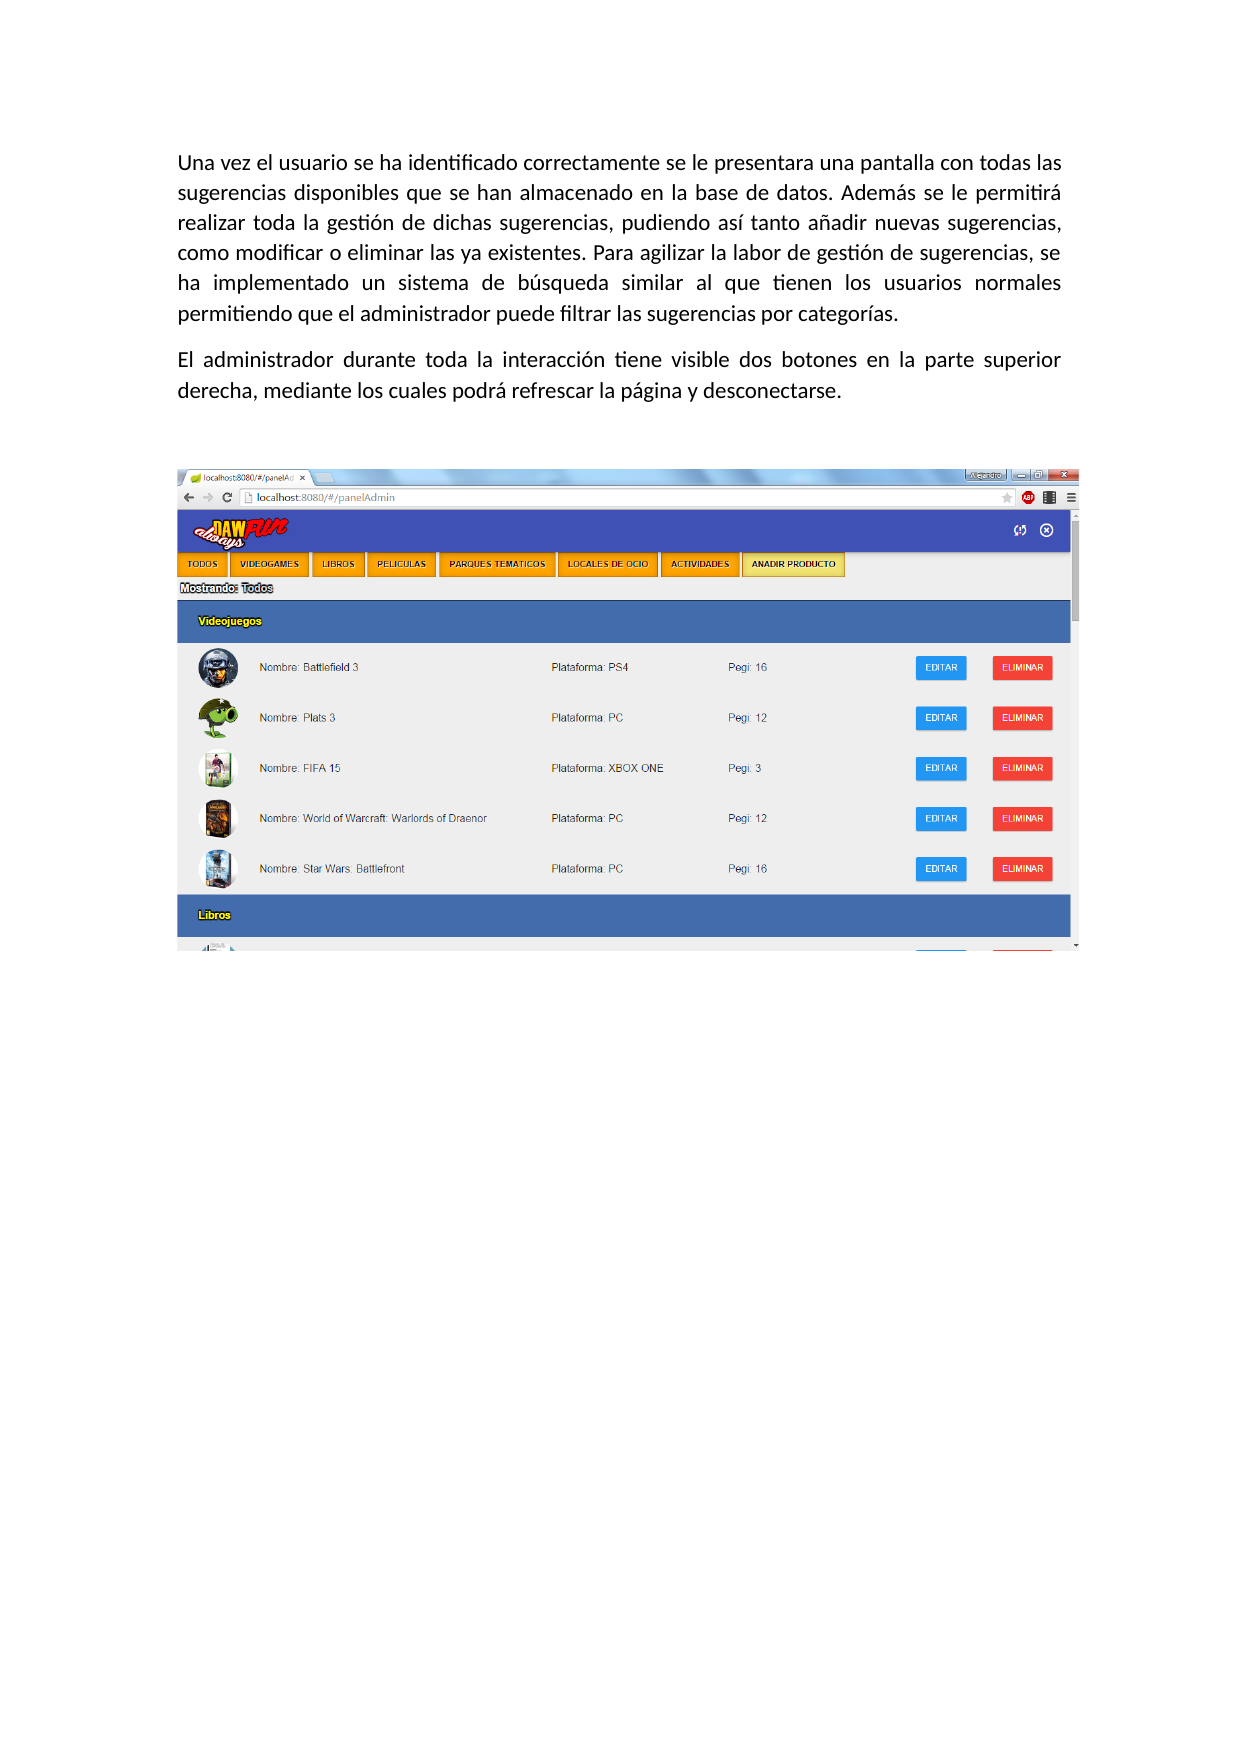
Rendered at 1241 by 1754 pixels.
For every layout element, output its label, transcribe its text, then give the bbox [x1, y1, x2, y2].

text El administrador durante toda la interacción tiene visible dos botones en la parte superior derecha, mediante los cuales podrá refrescar la página y desconectarse. [177, 346, 1063, 404]
text Una vez el usuario se ha identificado correctamente se le presentara una pantalla con todas las sugerencias disponibles que se han almacenado en la base de datos. Además se le permitirá realizar toda la gestión de dichas sugerencias, pudiendo así tanto añadir nuevas sugerencias, como modificar o eliminar las ya existentes. Para agilizar la labor de gestión de sugerencias, se ha implementado un sistema de búsqueda similar al que tienen los usuarios normales permitiendo que el administrador puede filtrar las sugerencias por categorías. [177, 148, 1063, 327]
picture [177, 469, 1080, 951]
